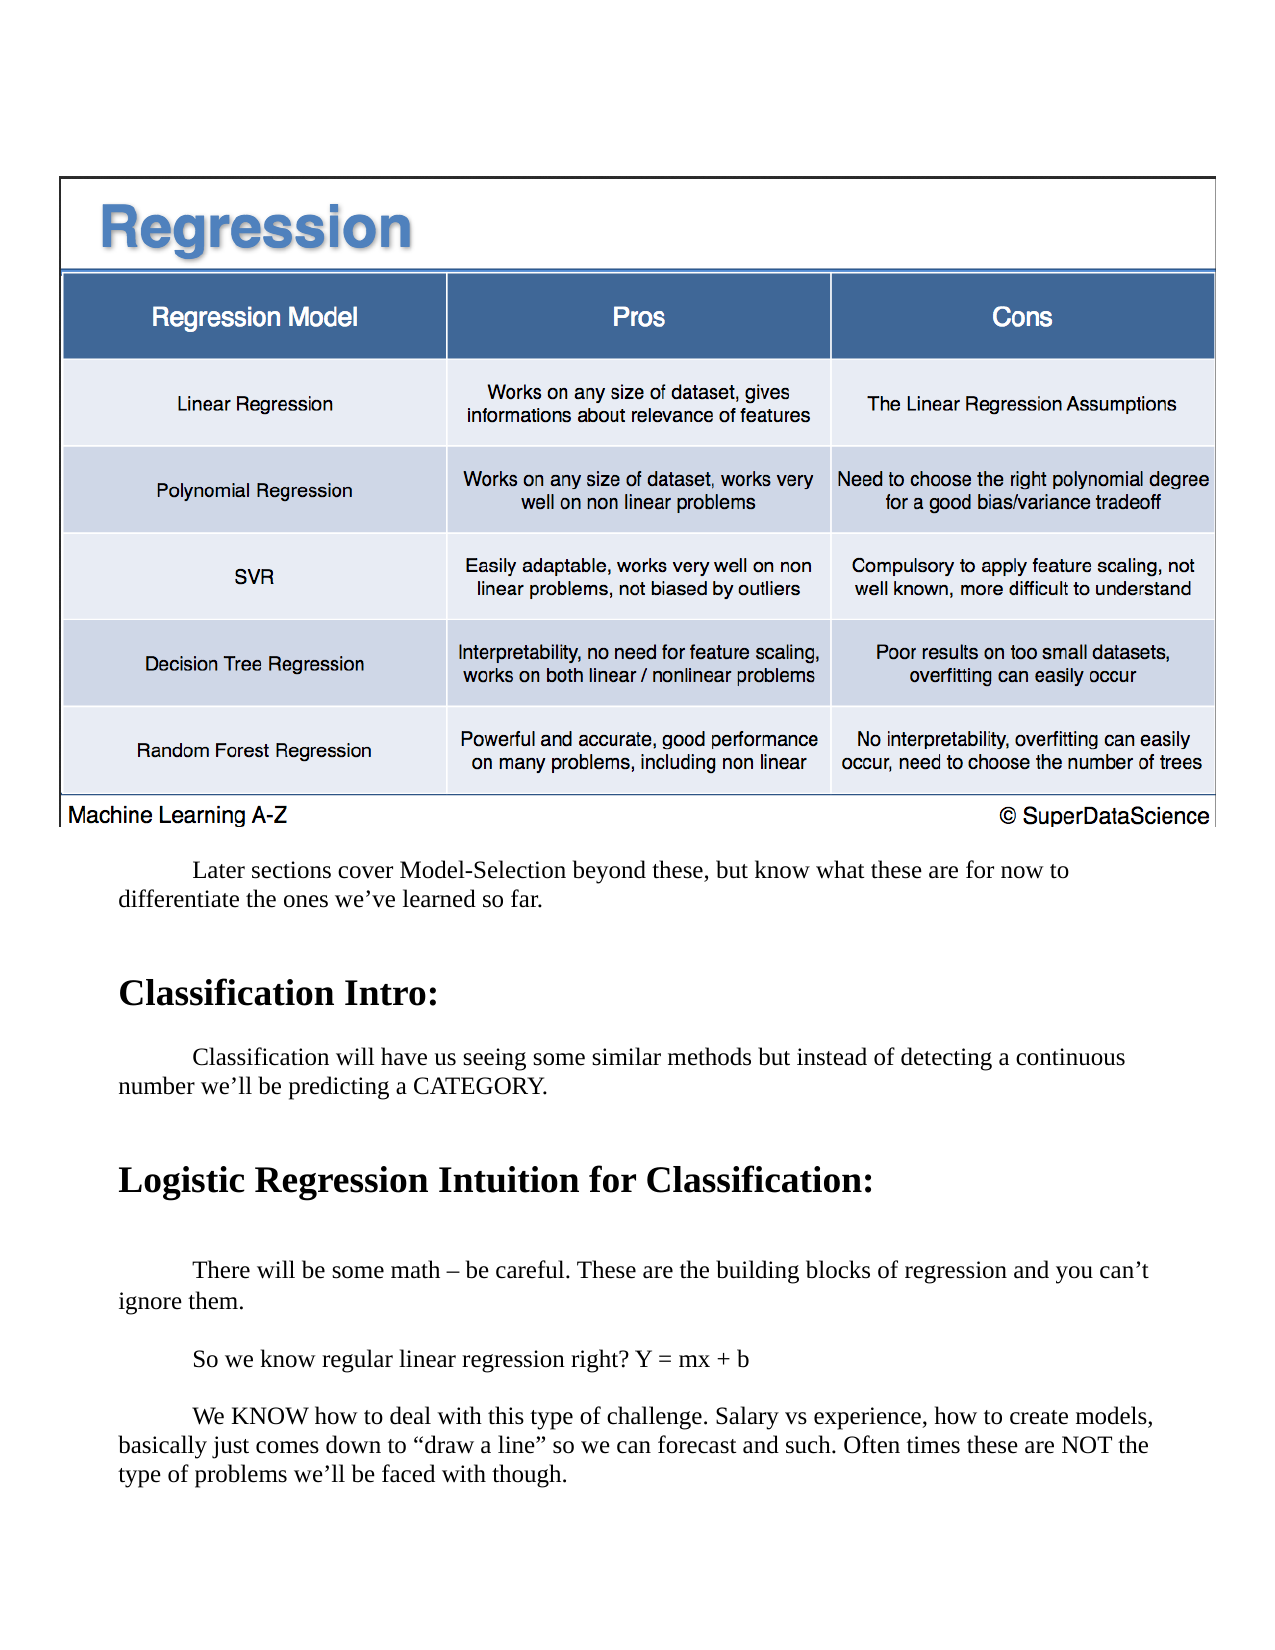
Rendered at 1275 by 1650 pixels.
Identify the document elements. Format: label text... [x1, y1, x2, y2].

text There will be some math – be careful. These are the building blocks of regression and you can’t ignore them. [118, 1243, 1157, 1315]
text So we know regular linear regression right? Y = mx + b [118, 1344, 1157, 1373]
picture [59, 176, 1216, 827]
text Classification Intro: [118, 970, 1157, 1013]
text We KNOW how to deal with this type of challenge. Salary vs experience, how to create models, basically just comes down to “draw a line” so we can forecast and such. Often times these are NOT the type of problems we’ll be faced with though. [118, 1401, 1157, 1488]
text Later sections cover Model-Selection beyond these, but know what these are for now to differentiate the ones we’ve learned so far. [118, 855, 1157, 913]
text Logistic Regression Intuition for Classification: [118, 1157, 1157, 1200]
text Classification will have us seeing some similar methods but instead of detecting a continuous number we’ll be predicting a CATEGORY. [118, 1042, 1157, 1099]
